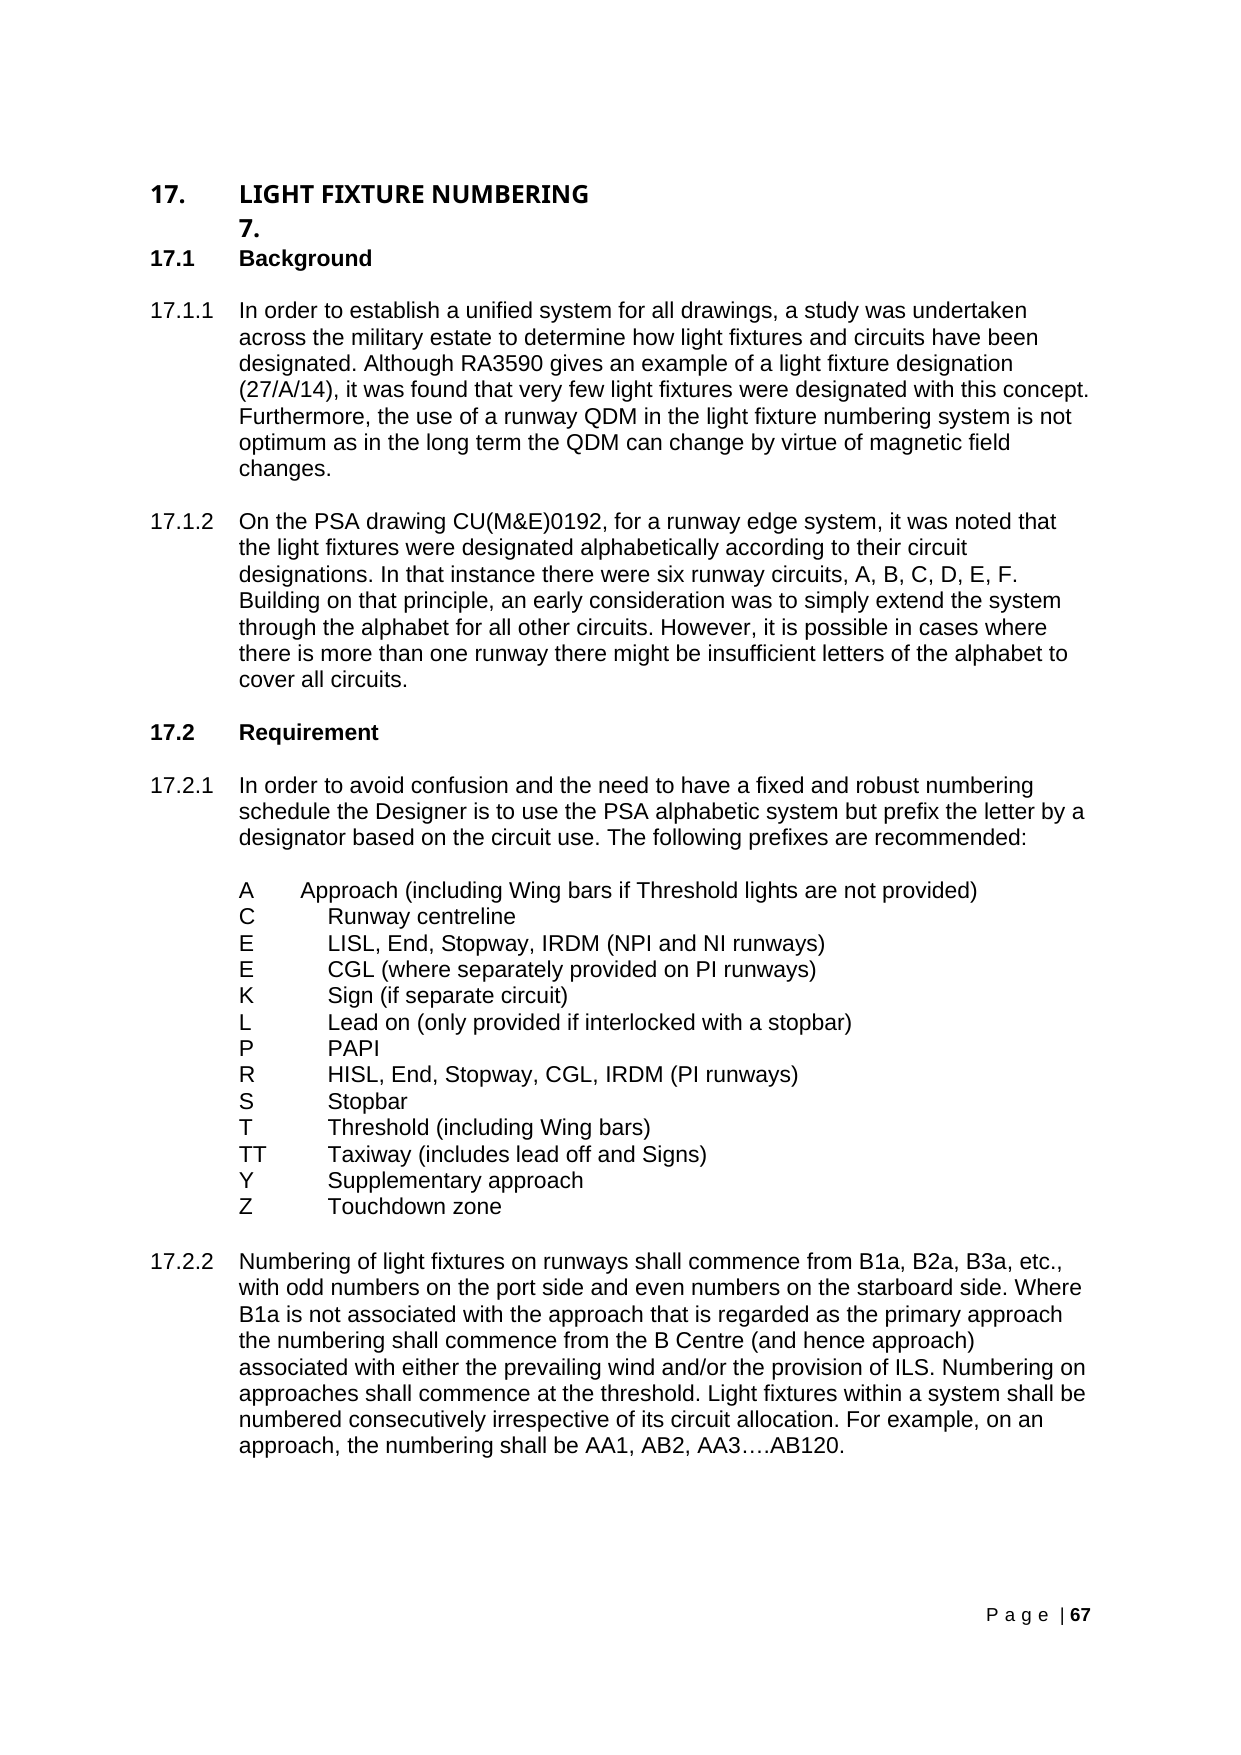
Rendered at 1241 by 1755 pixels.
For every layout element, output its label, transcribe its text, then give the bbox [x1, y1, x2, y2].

text C Runway centreline [239, 903, 1091, 930]
text E LISL, End, Stopway, IRDM (NPI and NI runways) [239, 930, 1091, 956]
text S Stopbar [239, 1088, 1091, 1114]
subtitle Requirement [150, 719, 1091, 745]
text Z Touchdown zone [239, 1193, 1091, 1219]
text Y Supplementary approach [239, 1167, 1091, 1193]
text P PAPI [239, 1035, 1091, 1061]
list In order to avoid confusion and the need to have a fixed and robust numbering schedule the Designer is to use the PSA alphabetic system but prefix the letter by a designator based on the circuit use. The following prefixes are recommended: [150, 772, 1091, 851]
text K Sign (if separate circuit) [239, 982, 1091, 1009]
text A Approach (including Wing bars if Threshold lights are not provided) [239, 877, 1091, 903]
text TT Taxiway (includes lead off and Signs) [239, 1141, 1091, 1167]
text L Lead on (only provided if interlocked with a stopbar) [239, 1009, 1091, 1035]
text R HISL, End, Stopway, CGL, IRDM (PI runways) [239, 1061, 1091, 1088]
list In order to establish a unified system for all drawings, a study was undertaken across the military estate to determine how light fixtures and circuits have been designated. Although RA3590 gives an example of a light fixture designation (27/A/14), it was found that very few light fixtures were designated with this concept. Furthermore, the use of a runway QDM in the light fixture numbering system is not optimum as in the long term the QDM can change by virtue of magnetic field changes. [150, 297, 1091, 482]
list On the PSA drawing CU(M&E)0192, for a runway edge system, it was noted that the light fixtures were designated alphabetically according to their circuit designations. In that instance there were six runway circuits, A, B, C, D, E, F. Building on that principle, an early consideration was to simply extend the system through the alphabet for all other circuits. However, it is possible in cases where there is more than one runway there might be insufficient letters of the alphabet to cover all circuits. [150, 508, 1091, 692]
text T Threshold (including Wing bars) [239, 1114, 1091, 1141]
text E CGL (where separately provided on PI runways) [239, 956, 1091, 982]
list Numbering of light fixtures on runways shall commence from B1a, B2a, B3a, etc., with odd numbers on the port side and even numbers on the starboard side. Where B1a is not associated with the approach that is regarded as the primary approach the numbering shall commence from the B Centre (and hence approach) associated with either the prevailing wind and/or the provision of ILS. Numbering on approaches shall commence at the threshold. Light fixtures within a system shall be numbered consecutively irrespective of its circuit allocation. For example, on an approach, the numbering shall be AA1, AB2, AA3….AB120. [150, 1248, 1091, 1459]
subtitle Background [150, 244, 1091, 271]
subtitle Light FIXTURE Numbering [150, 176, 1091, 210]
